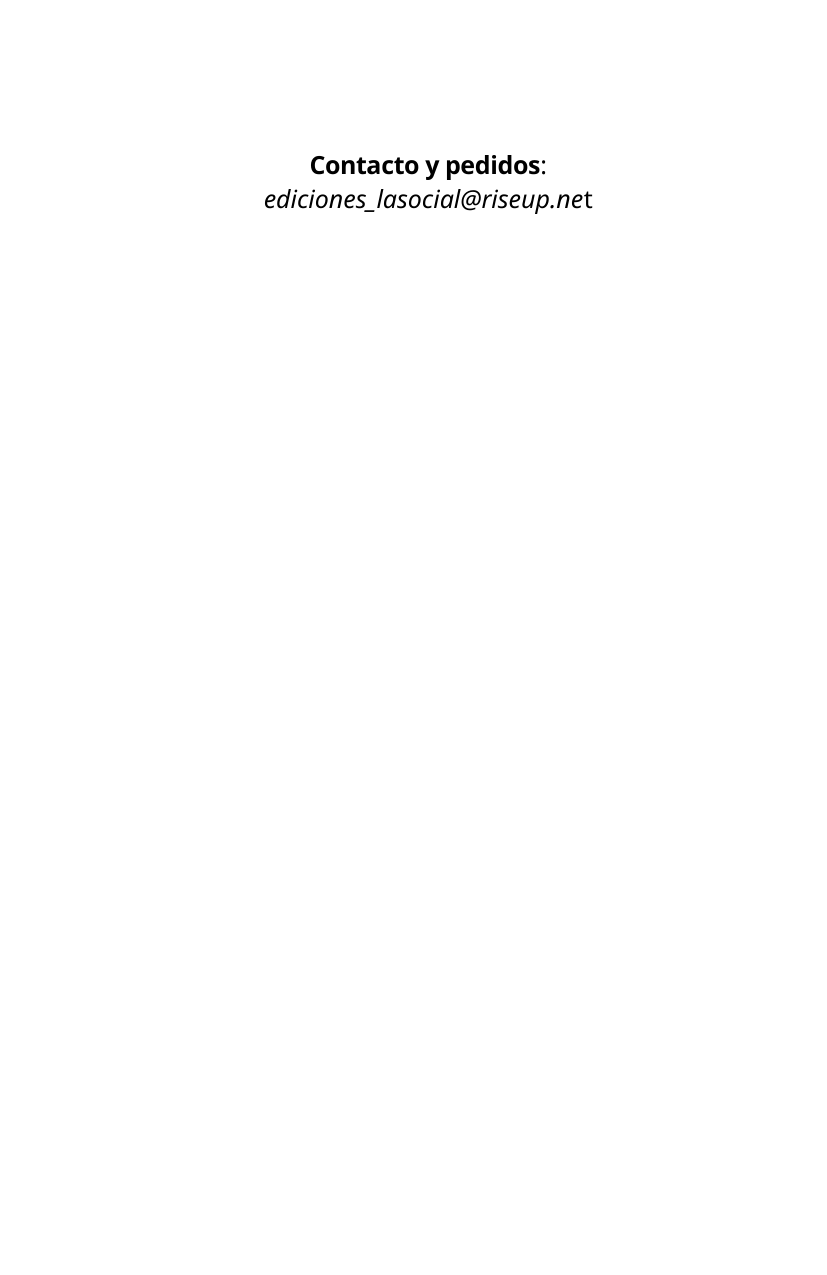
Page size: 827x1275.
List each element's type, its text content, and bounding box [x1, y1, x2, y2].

text Contacto y pedidos: ediciones_lasocial@riseup.net [148, 148, 709, 216]
